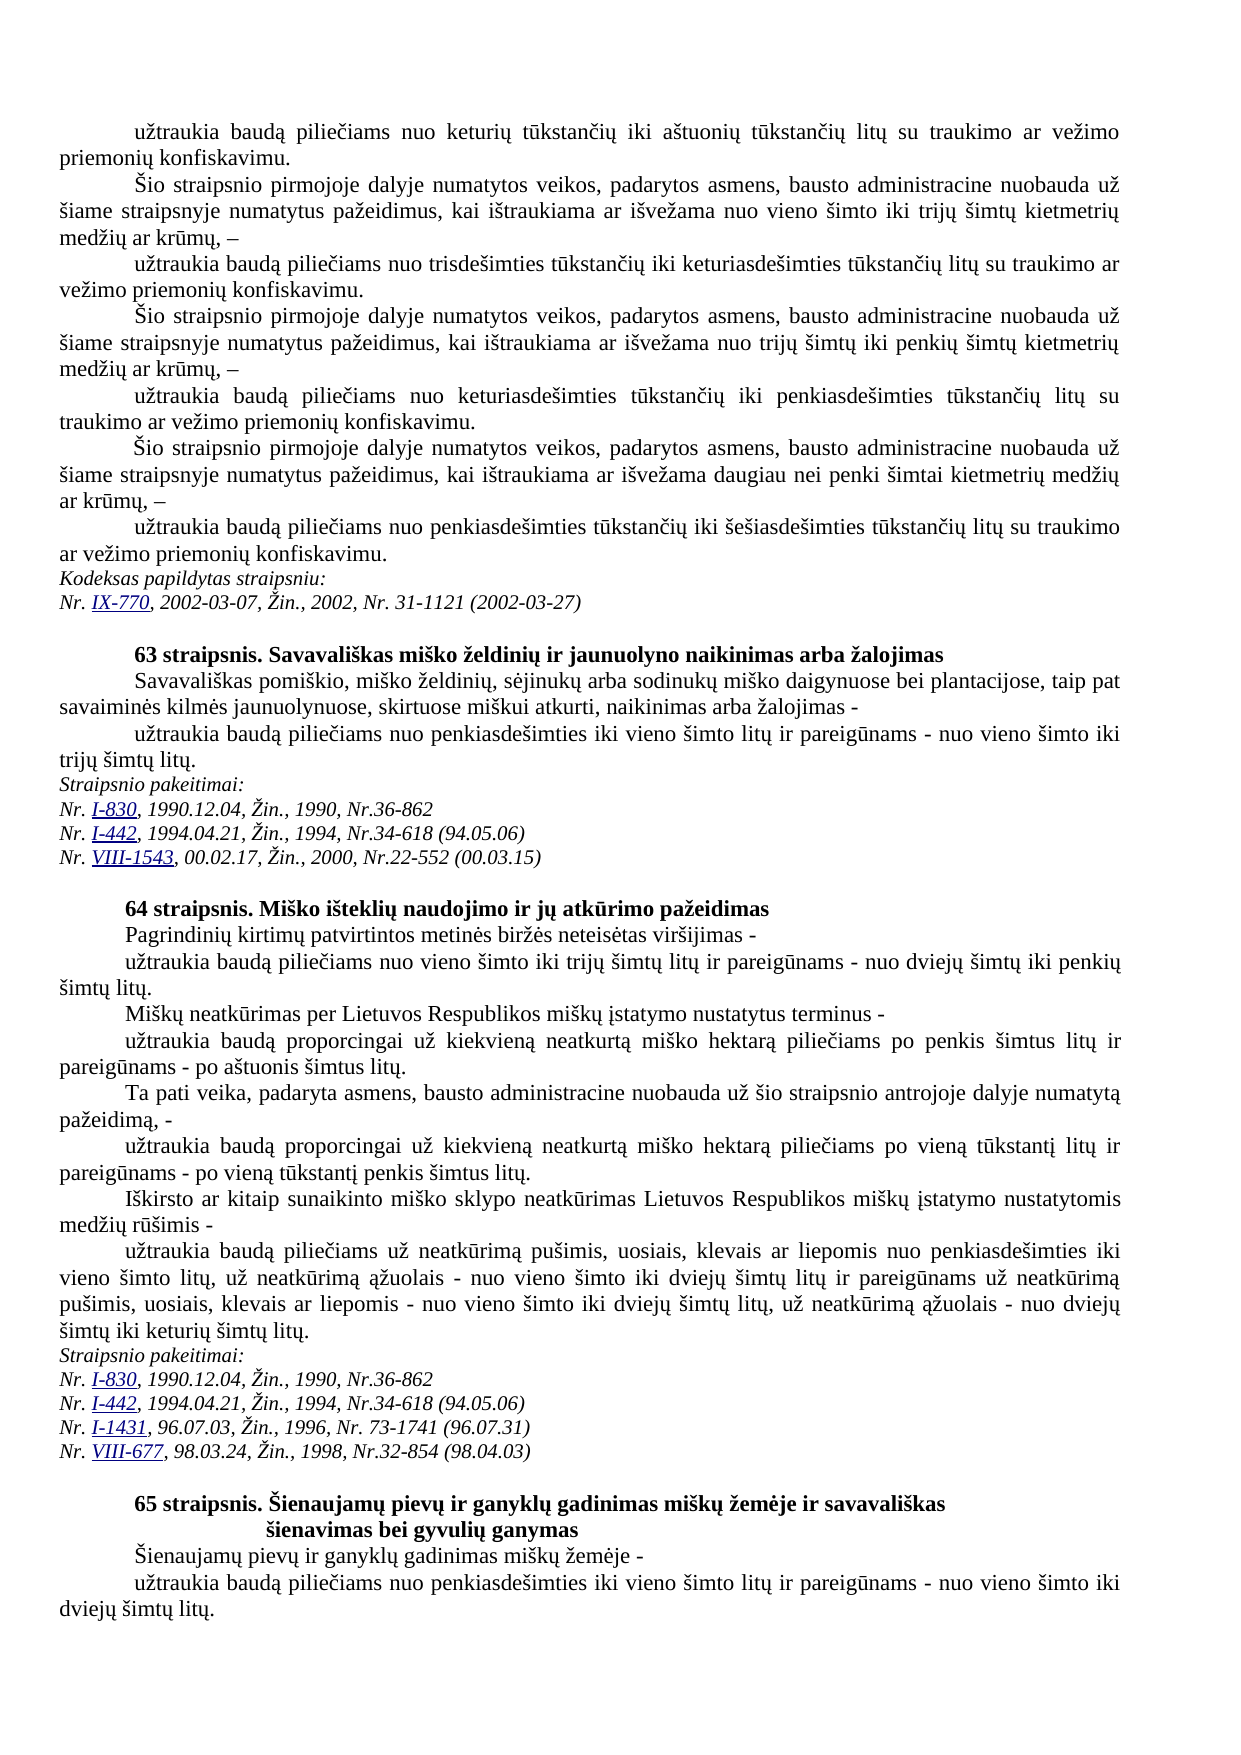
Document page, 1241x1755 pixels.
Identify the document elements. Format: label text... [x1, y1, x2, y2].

text užtraukia baudą piliečiams nuo keturių tūkstančių iki aštuonių tūkstančių litų su traukimo ar vežimo priemonių konfiskavimu. [59, 118, 1121, 171]
text Ta pati veika, padaryta asmens, bausto administracine nuobauda už šio straipsnio antrojoje dalyje numatytą pažeidimą, - [59, 1079, 1122, 1132]
text užtraukia baudą proporcingai už kiekvieną neatkurtą miško hektarą piliečiams po penkis šimtus litų ir pareigūnams - po aštuonis šimtus litų. [59, 1027, 1122, 1079]
text Kodeksas papildytas straipsniu: [59, 566, 1122, 590]
text užtraukia baudą piliečiams nuo penkiasdešimties iki vieno šimto litų ir pareigūnams - nuo vieno šimto iki dviejų šimtų litų. [59, 1569, 1122, 1621]
text Straipsnio pakeitimai: [59, 772, 1122, 796]
text Pagrindinių kirtimų patvirtintos metinės biržės neteisėtas viršijimas - [59, 921, 1122, 948]
text Nr. I-442, 1994.04.21, Žin., 1994, Nr.34-618 (94.05.06) [59, 1391, 1122, 1415]
text 65 straipsnis. Šienaujamų pievų ir ganyklų gadinimas miškų žemėje ir savavališkas [134, 1490, 1122, 1516]
text Nr. VIII-1543, 00.02.17, Žin., 2000, Nr.22-552 (00.03.15) [59, 844, 1122, 869]
text užtraukia baudą piliečiams nuo penkiasdešimties tūkstančių iki šešiasdešimties tūkstančių litų su traukimo ar vežimo priemonių konfiskavimu. [59, 513, 1122, 566]
text Savavališkas pomiškio, miško želdinių, sėjinukų arba sodinukų miško daigynuose bei plantacijose, taip pat savaiminės kilmės jaunuolynuose, skirtuose miškui atkurti, naikinimas arba žalojimas - [59, 667, 1122, 720]
text užtraukia baudą piliečiams nuo penkiasdešimties iki vieno šimto litų ir pareigūnams - nuo vieno šimto iki trijų šimtų litų. [59, 720, 1122, 772]
text Nr. I-442, 1994.04.21, Žin., 1994, Nr.34-618 (94.05.06) [59, 821, 1122, 844]
text Šio straipsnio pirmojoje dalyje numatytos veikos, padarytos asmens, bausto administracine nuobauda už šiame straipsnyje numatytus pažeidimus, kai ištraukiama ar išvežama nuo vieno šimto iki trijų šimtų kietmetrių medžių ar krūmų, – [59, 171, 1121, 250]
text 63 straipsnis. Savavališkas miško želdinių ir jaunuolyno naikinimas arba žalojimas [134, 641, 1122, 667]
text užtraukia baudą piliečiams nuo trisdešimties tūkstančių iki keturiasdešimties tūkstančių litų su traukimo ar vežimo priemonių konfiskavimu. [59, 250, 1121, 303]
text Šio straipsnio pirmojoje dalyje numatytos veikos, padarytos asmens, bausto administracine nuobauda už šiame straipsnyje numatytus pažeidimus, kai ištraukiama ar išvežama daugiau nei penki šimtai kietmetrių medžių ar krūmų, – [59, 434, 1121, 513]
text užtraukia baudą piliečiams nuo keturiasdešimties tūkstančių iki penkiasdešimties tūkstančių litų su traukimo ar vežimo priemonių konfiskavimu. [59, 382, 1121, 434]
text Miškų neatkūrimas per Lietuvos Respublikos miškų įstatymo nustatytus terminus - [59, 1000, 1122, 1027]
text užtraukia baudą piliečiams už neatkūrimą pušimis, uosiais, klevais ar liepomis nuo penkiasdešimties iki vieno šimto litų, už neatkūrimą ąžuolais - nuo vieno šimto iki dviejų šimtų litų ir pareigūnams už neatkūrimą pušimis, uosiais, klevais ar liepomis - nuo vieno šimto iki dviejų šimtų litų, už neatkūrimą ąžuolais - nuo dviejų šimtų iki keturių šimtų litų. [59, 1238, 1122, 1343]
text Šienaujamų pievų ir ganyklų gadinimas miškų žemėje - [59, 1542, 1122, 1569]
text Šio straipsnio pirmojoje dalyje numatytos veikos, padarytos asmens, bausto administracine nuobauda už šiame straipsnyje numatytus pažeidimus, kai ištraukiama ar išvežama nuo trijų šimtų iki penkių šimtų kietmetrių medžių ar krūmų, – [59, 303, 1121, 382]
text šienavimas bei gyvulių ganymas [266, 1516, 1122, 1542]
text Nr. I-1431, 96.07.03, Žin., 1996, Nr. 73-1741 (96.07.31) [59, 1415, 1122, 1439]
text Iškirsto ar kitaip sunaikinto miško sklypo neatkūrimas Lietuvos Respublikos miškų įstatymo nustatytomis medžių rūšimis - [59, 1185, 1122, 1238]
text 64 straipsnis. Miško išteklių naudojimo ir jų atkūrimo pažeidimas [59, 895, 1122, 921]
text Nr. IX-770, 2002-03-07, Žin., 2002, Nr. 31-1121 (2002-03-27) [59, 590, 1122, 614]
text užtraukia baudą proporcingai už kiekvieną neatkurtą miško hektarą piliečiams po vieną tūkstantį litų ir pareigūnams - po vieną tūkstantį penkis šimtus litų. [59, 1132, 1122, 1185]
text Nr. I-830, 1990.12.04, Žin., 1990, Nr.36-862 [59, 796, 1122, 821]
text Nr. VIII-677, 98.03.24, Žin., 1998, Nr.32-854 (98.04.03) [59, 1439, 1122, 1463]
text užtraukia baudą piliečiams nuo vieno šimto iki trijų šimtų litų ir pareigūnams - nuo dviejų šimtų iki penkių šimtų litų. [59, 948, 1122, 1000]
text Straipsnio pakeitimai: [59, 1343, 1122, 1367]
text Nr. I-830, 1990.12.04, Žin., 1990, Nr.36-862 [59, 1367, 1122, 1391]
